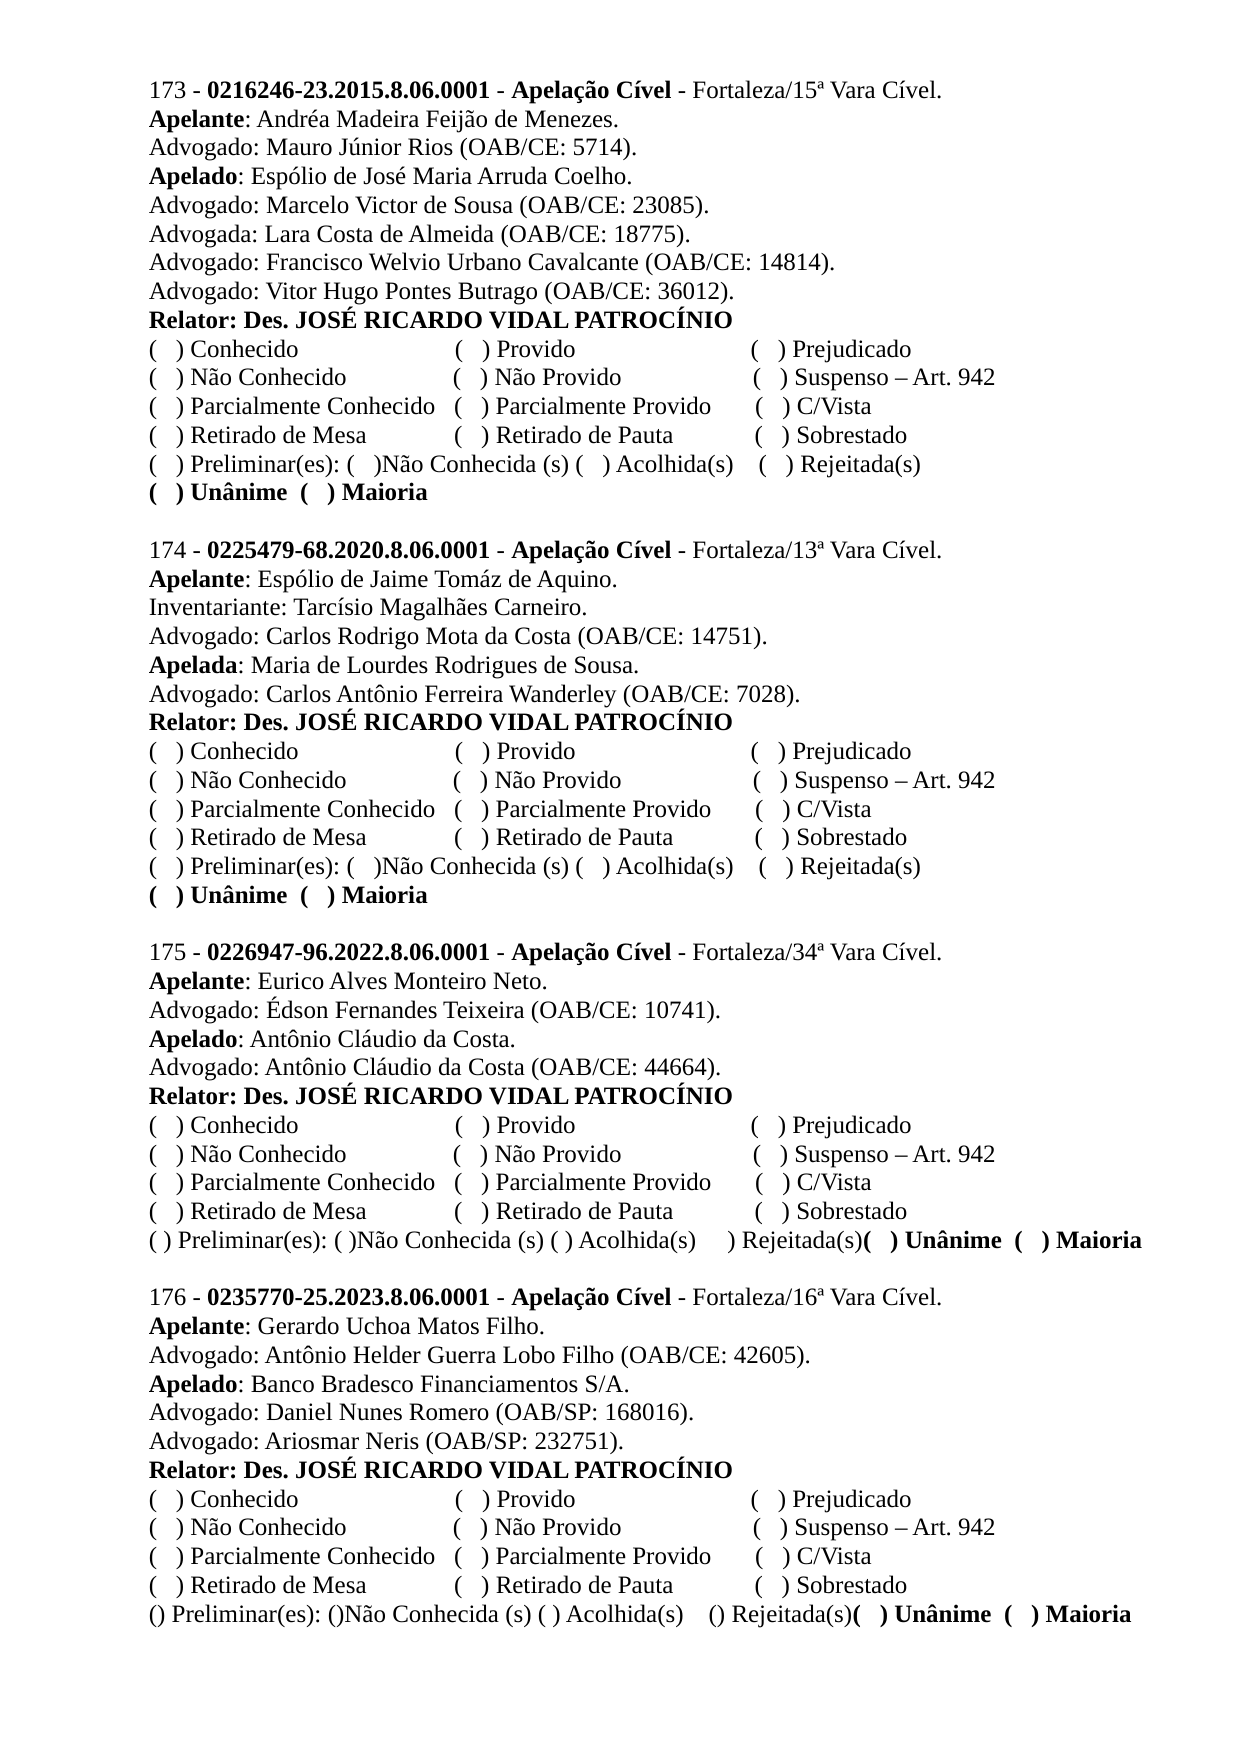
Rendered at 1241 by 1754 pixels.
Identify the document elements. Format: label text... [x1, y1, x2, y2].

text ( ) Retirado de Mesa ( ) Retirado de Pauta ( ) Sobrestado [148, 1570, 1158, 1599]
text ( ) Parcialmente Conhecido ( ) Parcialmente Provido ( ) C/Vista [148, 794, 1158, 822]
text ( ) Unânime ( ) Maioria [148, 477, 1158, 506]
text Advogado: Antônio Cláudio da Costa (OAB/CE: 44664). [148, 1052, 1141, 1081]
text Advogada: Lara Costa de Almeida (OAB/CE: 18775). [148, 219, 1141, 247]
text Advogado: Vitor Hugo Pontes Butrago (OAB/CE: 36012). [148, 276, 1141, 305]
text Advogado: Daniel Nunes Romero (OAB/SP: 168016). [148, 1397, 1141, 1426]
text Advogado: Marcelo Victor de Sousa (OAB/CE: 23085). [148, 190, 1141, 219]
text 176 - 0235770-25.2023.8.06.0001 - Apelação Cível - Fortaleza/16ª Vara Cível. [148, 1282, 1141, 1311]
text Advogado: Carlos Antônio Ferreira Wanderley (OAB/CE: 7028). [148, 679, 1141, 707]
text Apelante: Espólio de Jaime Tomáz de Aquino. [148, 564, 1141, 592]
text Advogado: Édson Fernandes Teixeira (OAB/CE: 10741). [148, 995, 1141, 1024]
text ( ) Não Conhecido ( ) Não Provido ( ) Suspenso – Art. 942 [148, 1139, 1158, 1167]
text Advogado: Carlos Rodrigo Mota da Costa (OAB/CE: 14751). [148, 621, 1141, 650]
text Apelada: Maria de Lourdes Rodrigues de Sousa. [148, 650, 1141, 679]
text ( ) Preliminar(es): ( )Não Conhecida (s) ( ) Acolhida(s) ) Rejeitada(s)( ) Unânime ( ) Maioria [148, 1225, 1158, 1254]
text ( ) Conhecido ( ) Provido ( ) Prejudicado [148, 334, 1141, 362]
text ( ) Retirado de Mesa ( ) Retirado de Pauta ( ) Sobrestado [148, 1196, 1158, 1225]
text ( ) Não Conhecido ( ) Não Provido ( ) Suspenso – Art. 942 [148, 765, 1158, 794]
text Apelado: Banco Bradesco Financiamentos S/A. [148, 1369, 1141, 1397]
text ( ) Parcialmente Conhecido ( ) Parcialmente Provido ( ) C/Vista [148, 1541, 1158, 1570]
text ( ) Preliminar(es): ( )Não Conhecida (s) ( ) Acolhida(s) ( ) Rejeitada(s) [148, 851, 1158, 880]
text ( ) Não Conhecido ( ) Não Provido ( ) Suspenso – Art. 942 [148, 362, 1158, 391]
text () Preliminar(es): ()Não Conhecida (s) ( ) Acolhida(s) () Rejeitada(s)( ) Unânime ( ) Maioria [148, 1599, 1158, 1627]
text Advogado: Antônio Helder Guerra Lobo Filho (OAB/CE: 42605). [148, 1340, 1141, 1369]
text Advogado: Ariosmar Neris (OAB/SP: 232751). [148, 1426, 1141, 1455]
text Apelante: Gerardo Uchoa Matos Filho. [148, 1311, 1141, 1340]
text Apelante: Andréa Madeira Feijão de Menezes. [148, 104, 1141, 132]
text ( ) Conhecido ( ) Provido ( ) Prejudicado [148, 736, 1141, 765]
text ( ) Unânime ( ) Maioria [148, 880, 1158, 909]
text Relator: Des. JOSÉ RICARDO VIDAL PATROCÍNIO [148, 1081, 1141, 1110]
text ( ) Parcialmente Conhecido ( ) Parcialmente Provido ( ) C/Vista [148, 391, 1158, 420]
text Advogado: Francisco Welvio Urbano Cavalcante (OAB/CE: 14814). [148, 247, 1141, 276]
text ( ) Conhecido ( ) Provido ( ) Prejudicado [148, 1484, 1141, 1512]
text 174 - 0225479-68.2020.8.06.0001 - Apelação Cível - Fortaleza/13ª Vara Cível. [148, 535, 1141, 564]
text Apelado: Antônio Cláudio da Costa. [148, 1024, 1141, 1052]
text Apelado: Espólio de José Maria Arruda Coelho. [148, 161, 1141, 190]
text Relator: Des. JOSÉ RICARDO VIDAL PATROCÍNIO [148, 707, 1141, 736]
text 173 - 0216246-23.2015.8.06.0001 - Apelação Cível - Fortaleza/15ª Vara Cível. [148, 75, 1141, 104]
text Advogado: Mauro Júnior Rios (OAB/CE: 5714). [148, 132, 1141, 161]
text Inventariante: Tarcísio Magalhães Carneiro. [148, 592, 1141, 621]
text Apelante: Eurico Alves Monteiro Neto. [148, 966, 1141, 995]
text ( ) Não Conhecido ( ) Não Provido ( ) Suspenso – Art. 942 [148, 1512, 1158, 1541]
text ( ) Preliminar(es): ( )Não Conhecida (s) ( ) Acolhida(s) ( ) Rejeitada(s) [148, 449, 1158, 477]
text ( ) Conhecido ( ) Provido ( ) Prejudicado [148, 1110, 1141, 1139]
text Relator: Des. JOSÉ RICARDO VIDAL PATROCÍNIO [148, 1455, 1141, 1484]
text ( ) Parcialmente Conhecido ( ) Parcialmente Provido ( ) C/Vista [148, 1167, 1158, 1196]
text 175 - 0226947-96.2022.8.06.0001 - Apelação Cível - Fortaleza/34ª Vara Cível. [148, 937, 1141, 966]
text Relator: Des. JOSÉ RICARDO VIDAL PATROCÍNIO [148, 305, 1141, 334]
text ( ) Retirado de Mesa ( ) Retirado de Pauta ( ) Sobrestado [148, 822, 1158, 851]
text ( ) Retirado de Mesa ( ) Retirado de Pauta ( ) Sobrestado [148, 420, 1158, 449]
